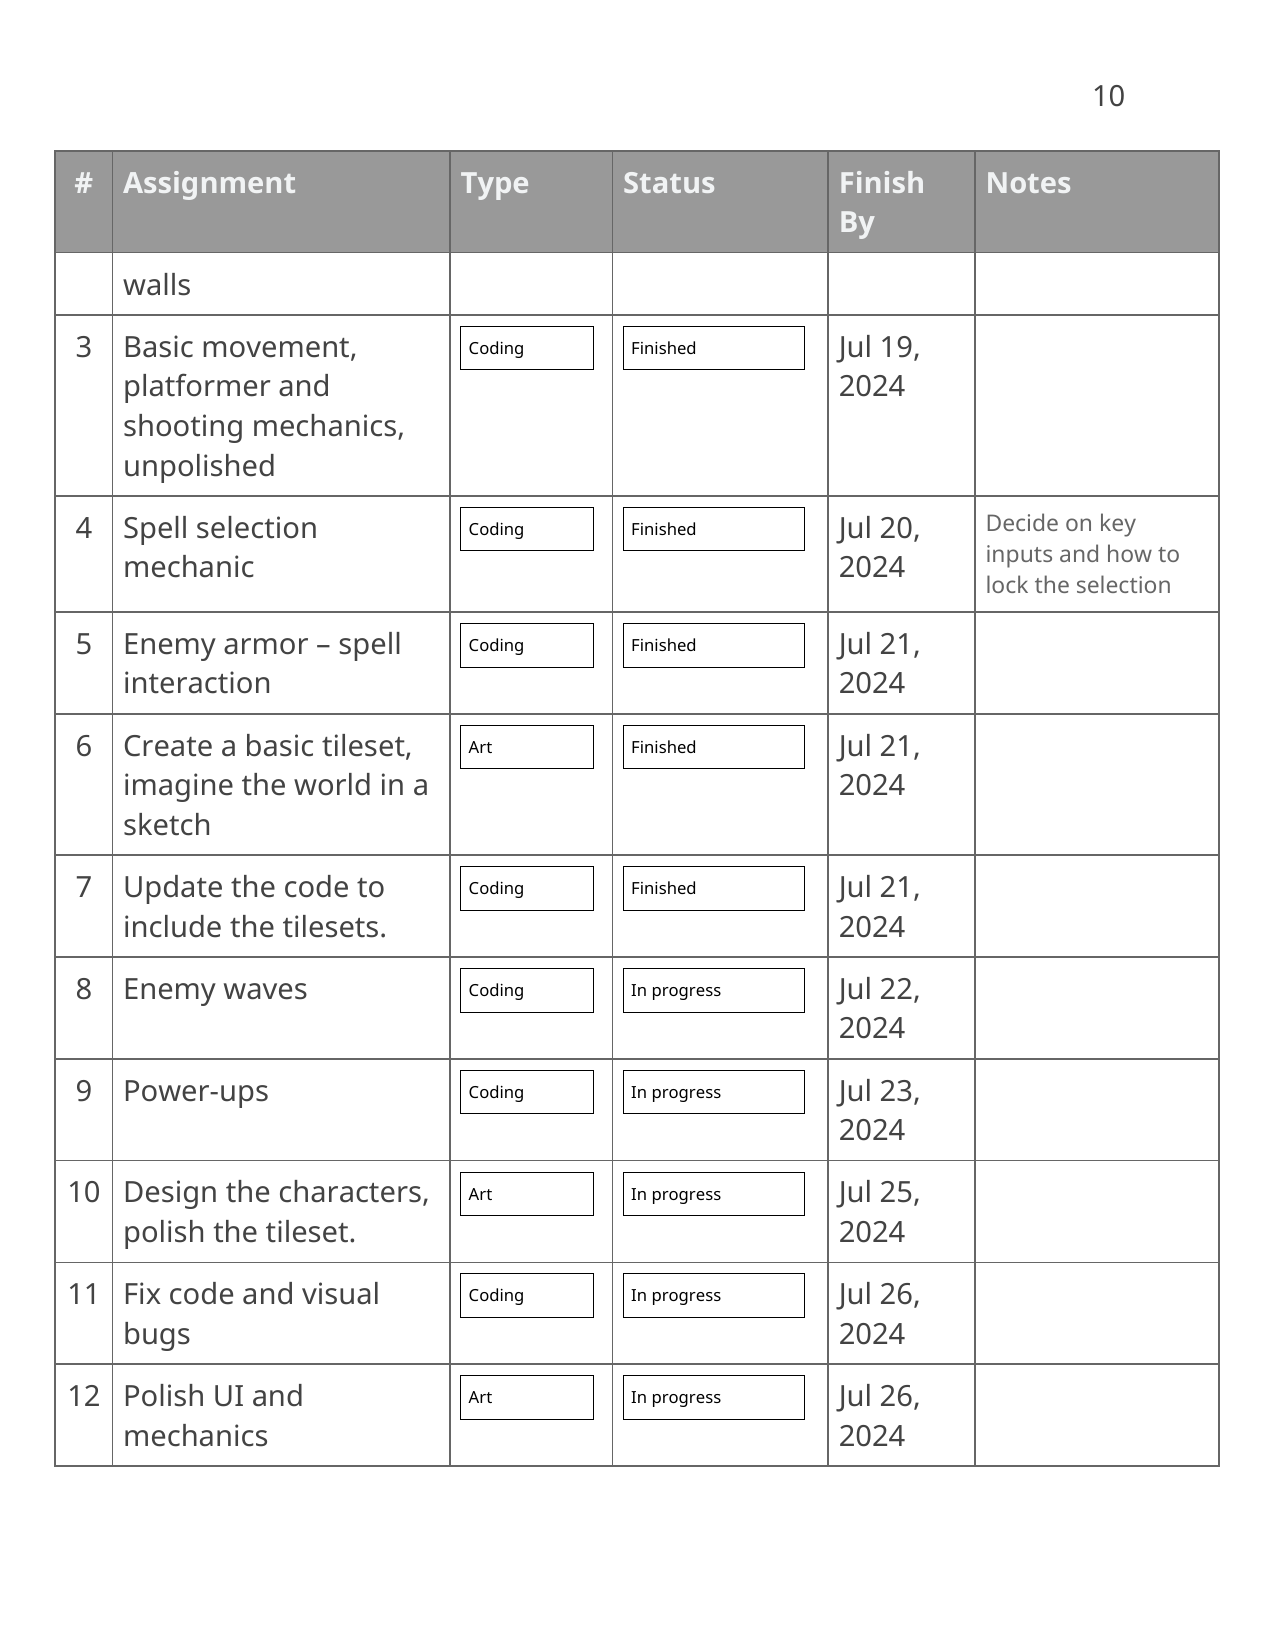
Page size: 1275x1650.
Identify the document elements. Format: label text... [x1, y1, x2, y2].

table_cell [976, 253, 1218, 314]
table_cell [451, 856, 612, 956]
table_cell [829, 253, 974, 314]
table_cell Jul 26, 2024 [829, 1263, 974, 1363]
table_header Type [451, 152, 612, 252]
table_cell 7 [56, 856, 112, 956]
table_cell Decide on key inputs and how to lock the selection [976, 497, 1218, 611]
table_cell [613, 1060, 827, 1160]
table_cell 10 [56, 1161, 112, 1261]
table_cell [613, 958, 827, 1058]
table_cell Update the code to include the tilesets. [113, 856, 449, 956]
table_cell [976, 1060, 1218, 1160]
table_cell Jul 21, 2024 [829, 715, 974, 854]
table_cell Jul 23, 2024 [829, 1060, 974, 1160]
table_cell [613, 316, 827, 495]
table_cell [613, 1263, 827, 1363]
table_cell [613, 613, 827, 713]
table_cell [613, 715, 827, 854]
table_cell [451, 1263, 612, 1363]
table_cell [451, 1060, 612, 1160]
table_cell Jul 20, 2024 [829, 497, 974, 611]
table_cell [451, 715, 612, 854]
table_cell Design the characters, polish the tileset. [113, 1161, 449, 1261]
table_cell [451, 497, 612, 611]
table_cell [976, 1365, 1218, 1465]
table_cell Spell selection mechanic [113, 497, 449, 611]
table_cell Create a basic tileset, imagine the world in a sketch [113, 715, 449, 854]
table_header Notes [976, 152, 1218, 252]
table_cell [976, 613, 1218, 713]
table_cell Fix code and visual bugs [113, 1263, 449, 1363]
table_cell [451, 253, 612, 314]
table_cell Power-ups [113, 1060, 449, 1160]
table_cell 3 [56, 316, 112, 495]
table_cell [56, 253, 112, 314]
table_header Status [613, 152, 827, 252]
table_cell Jul 25, 2024 [829, 1161, 974, 1261]
table_cell [451, 613, 612, 713]
table_cell [976, 1263, 1218, 1363]
table_cell [613, 856, 827, 956]
table_cell 12 [56, 1365, 112, 1465]
table_cell Jul 19, 2024 [829, 316, 974, 495]
table_cell Jul 21, 2024 [829, 856, 974, 956]
table_cell Polish UI and mechanics [113, 1365, 449, 1465]
table_cell 8 [56, 958, 112, 1058]
table_cell [451, 1365, 612, 1465]
table_cell [976, 715, 1218, 854]
table_cell [976, 856, 1218, 956]
table_header Finish By [829, 152, 974, 252]
table_cell [976, 316, 1218, 495]
table_cell [613, 253, 827, 314]
table_header Assignment [113, 152, 449, 252]
table_cell [613, 1365, 827, 1465]
table_cell [451, 1161, 612, 1261]
table_cell Basic movement, platformer and shooting mechanics, unpolished [113, 316, 449, 495]
table_cell [451, 958, 612, 1058]
table_cell 4 [56, 497, 112, 611]
table_cell Jul 26, 2024 [829, 1365, 974, 1465]
table_cell [613, 497, 827, 611]
table_cell 5 [56, 613, 112, 713]
table_cell 6 [56, 715, 112, 854]
table_cell Jul 22, 2024 [829, 958, 974, 1058]
table_header # [56, 152, 112, 252]
table_cell 9 [56, 1060, 112, 1160]
table_cell [613, 1161, 827, 1261]
table_cell [976, 958, 1218, 1058]
table_cell Jul 21, 2024 [829, 613, 974, 713]
table_cell Enemy armor – spell interaction [113, 613, 449, 713]
table_cell Enemy waves [113, 958, 449, 1058]
table_cell [976, 1161, 1218, 1261]
table_cell walls [113, 253, 449, 314]
table_cell [451, 316, 612, 495]
table_cell 11 [56, 1263, 112, 1363]
